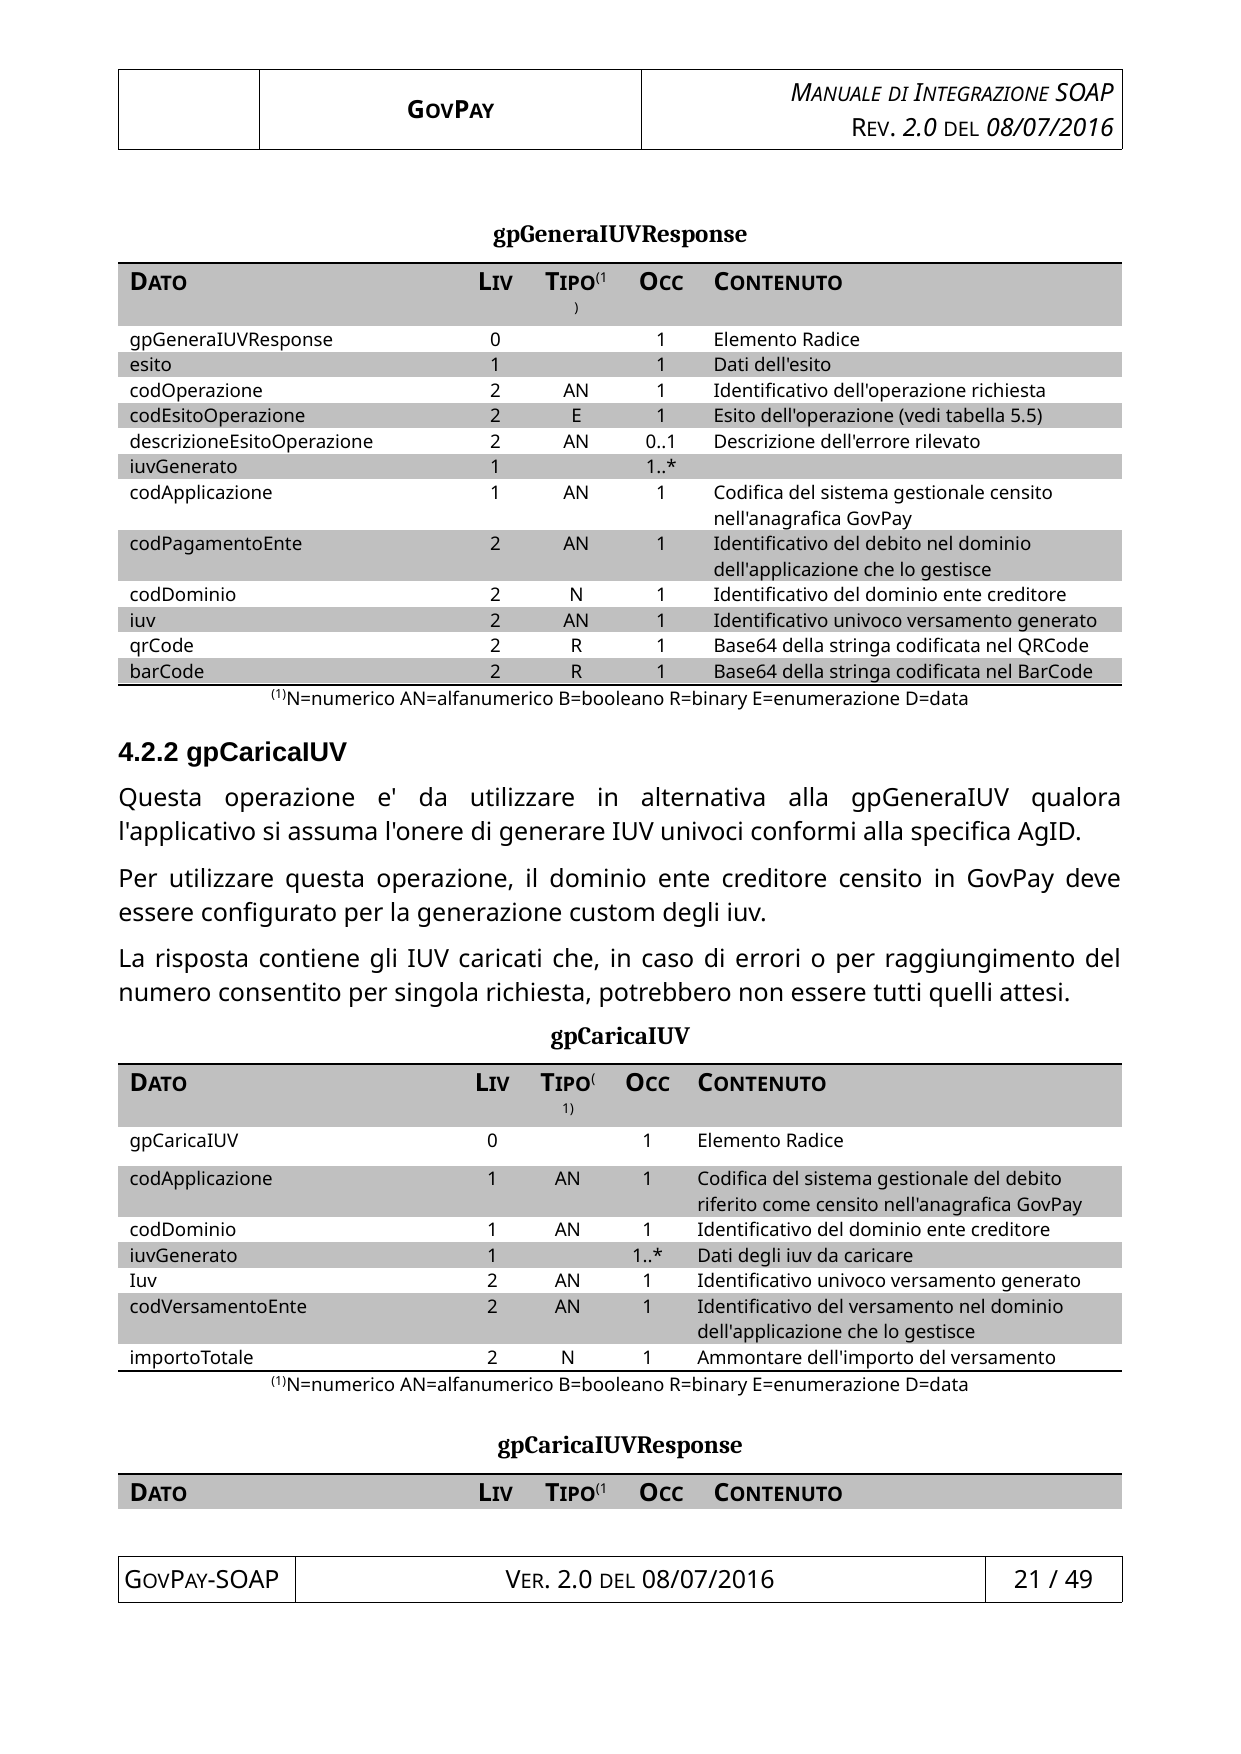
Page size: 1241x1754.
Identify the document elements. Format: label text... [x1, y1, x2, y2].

table_cell 1 [620, 607, 702, 632]
table_cell iuvGenerato [118, 1242, 458, 1268]
table_header gpCaricaIUVResponse [118, 1431, 1122, 1473]
table_cell E [532, 403, 620, 428]
table_cell codOperazione [118, 377, 458, 403]
table_cell iuv [118, 607, 458, 632]
table_cell 2 [458, 1344, 526, 1370]
table_cell Identificativo del versamento nel dominio dell'applicazione che lo gestisce [686, 1293, 1122, 1344]
table_cell R [532, 658, 620, 683]
table_cell Dato [118, 1065, 458, 1127]
table_cell [532, 454, 620, 479]
table_cell AN [526, 1268, 609, 1293]
table_cell Tipo(1) [532, 264, 620, 326]
table_cell Occ [620, 1475, 702, 1509]
table_cell 1 [609, 1128, 686, 1166]
table_cell 1 [620, 633, 702, 658]
table_cell barCode [118, 658, 458, 683]
table_cell Base64 della stringa codificata nel QRCode [702, 633, 1122, 658]
table_cell AN [532, 530, 620, 581]
table_cell Dato [118, 264, 458, 326]
table_header gpGeneraIUVResponse [118, 220, 1122, 262]
table_cell 2 [458, 377, 532, 403]
table_cell Base64 della stringa codificata nel BarCode [702, 658, 1122, 683]
text Per utilizzare questa operazione, il dominio ente creditore censito in GovPay deve essere configurato per la generazione custom degli iuv. [118, 860, 1122, 928]
table_cell Descrizione dell'errore rilevato [702, 428, 1122, 454]
table_cell Dati degli iuv da caricare [686, 1242, 1122, 1268]
table_cell gpCaricaIUV [118, 1128, 458, 1166]
table_cell Esito dell'operazione (vedi tabella 5.5) [702, 403, 1122, 428]
table_cell AN [532, 607, 620, 632]
table_cell 1 [620, 326, 702, 352]
table_cell 1 [620, 530, 702, 581]
table_cell Tipo(1 [532, 1475, 620, 1509]
table_cell [532, 352, 620, 377]
table_cell Liv [458, 1065, 526, 1127]
table_cell 1 [458, 1217, 526, 1242]
table_header gpCaricaIUV [118, 1022, 1122, 1063]
table_cell codDominio [118, 1217, 458, 1242]
table_cell Occ [609, 1065, 686, 1127]
table_cell N [526, 1344, 609, 1370]
table_cell 1 [620, 377, 702, 403]
table_cell Identificativo del dominio ente creditore [686, 1217, 1122, 1242]
table_cell Codifica del sistema gestionale del debito riferito come censito nell'anagrafica GovPay [686, 1166, 1122, 1217]
table_cell Codifica del sistema gestionale censito nell'anagrafica GovPay [702, 479, 1122, 530]
table_cell codVersamentoEnte [118, 1293, 458, 1344]
table_cell Liv [458, 264, 532, 326]
table_cell 1 [609, 1293, 686, 1344]
table_cell AN [532, 377, 620, 403]
table_cell 1 [609, 1268, 686, 1293]
table_cell 2 [458, 633, 532, 658]
table_cell R [532, 633, 620, 658]
table_cell AN [532, 479, 620, 530]
table_cell 1 [609, 1217, 686, 1242]
table_cell Identificativo univoco versamento generato [702, 607, 1122, 632]
table_cell [532, 326, 620, 352]
table_cell Occ [620, 264, 702, 326]
table_cell 2 [458, 1293, 526, 1344]
table_cell Elemento Radice [702, 326, 1122, 352]
table_cell Identificativo del dominio ente creditore [702, 581, 1122, 607]
table_cell 1 [620, 581, 702, 607]
table_cell 1..* [609, 1242, 686, 1268]
table_cell Identificativo dell'operazione richiesta [702, 377, 1122, 403]
table_cell 2 [458, 1268, 526, 1293]
table_cell descrizioneEsitoOperazione [118, 428, 458, 454]
table_cell Dati dell'esito [702, 352, 1122, 377]
table_cell Elemento Radice [686, 1128, 1122, 1166]
table_cell 1 [458, 454, 532, 479]
table_cell AN [526, 1217, 609, 1242]
table_cell esito [118, 352, 458, 377]
table_cell Tipo(1) [526, 1065, 609, 1127]
table_cell 2 [458, 607, 532, 632]
table_cell Identificativo del debito nel dominio dell'applicazione che lo gestisce [702, 530, 1122, 581]
table_cell Contenuto [702, 264, 1122, 326]
table_cell 1..* [620, 454, 702, 479]
table_cell qrCode [118, 633, 458, 658]
table_cell 1 [620, 479, 702, 530]
text (1)N=numerico AN=alfanumerico B=booleano R=binary E=enumerazione D=data [118, 686, 1122, 711]
table_cell importoTotale [118, 1344, 458, 1370]
table_cell N [532, 581, 620, 607]
table_cell Ammontare dell'importo del versamento [686, 1344, 1122, 1370]
table_cell 0 [458, 326, 532, 352]
text Questa operazione e' da utilizzare in alternativa alla gpGeneraIUV qualora l'applicativo si assuma l'onere di generare IUV univoci conformi alla specifica AgID. [118, 780, 1122, 848]
table_cell AN [532, 428, 620, 454]
table_cell 1 [458, 1166, 526, 1217]
table_cell [526, 1242, 609, 1268]
table_cell 1 [609, 1166, 686, 1217]
table_cell 1 [609, 1344, 686, 1370]
table_cell codPagamentoEnte [118, 530, 458, 581]
table_cell Iuv [118, 1268, 458, 1293]
table_cell 2 [458, 530, 532, 581]
table_cell 1 [620, 352, 702, 377]
table_cell codEsitoOperazione [118, 403, 458, 428]
table_cell 1 [620, 403, 702, 428]
table_cell 0..1 [620, 428, 702, 454]
table_cell [526, 1128, 609, 1166]
table_cell 2 [458, 658, 532, 683]
table_cell 0 [458, 1128, 526, 1166]
table_cell codApplicazione [118, 1166, 458, 1217]
table_cell Identificativo univoco versamento generato [686, 1268, 1122, 1293]
subtitle gpCaricaIUV [118, 736, 1122, 767]
table_cell 1 [458, 352, 532, 377]
table_cell Contenuto [686, 1065, 1122, 1127]
table_cell codApplicazione [118, 479, 458, 530]
table_cell 2 [458, 428, 532, 454]
table_cell AN [526, 1293, 609, 1344]
table_cell 1 [458, 1242, 526, 1268]
text La risposta contiene gli IUV caricati che, in caso di errori o per raggiungimento del numero consentito per singola richiesta, potrebbero non essere tutti quelli attesi. [118, 941, 1122, 1009]
table_cell Liv [458, 1475, 532, 1509]
table_cell AN [526, 1166, 609, 1217]
table_cell 2 [458, 403, 532, 428]
table_cell 1 [620, 658, 702, 683]
table_cell 2 [458, 581, 532, 607]
table_cell codDominio [118, 581, 458, 607]
table_cell iuvGenerato [118, 454, 458, 479]
table_cell Contenuto [702, 1475, 1122, 1509]
table_cell 1 [458, 479, 532, 530]
table_cell [702, 454, 1122, 479]
table_cell gpGeneraIUVResponse [118, 326, 458, 352]
table_cell Dato [118, 1475, 458, 1509]
text (1)N=numerico AN=alfanumerico B=booleano R=binary E=enumerazione D=data [118, 1372, 1122, 1397]
